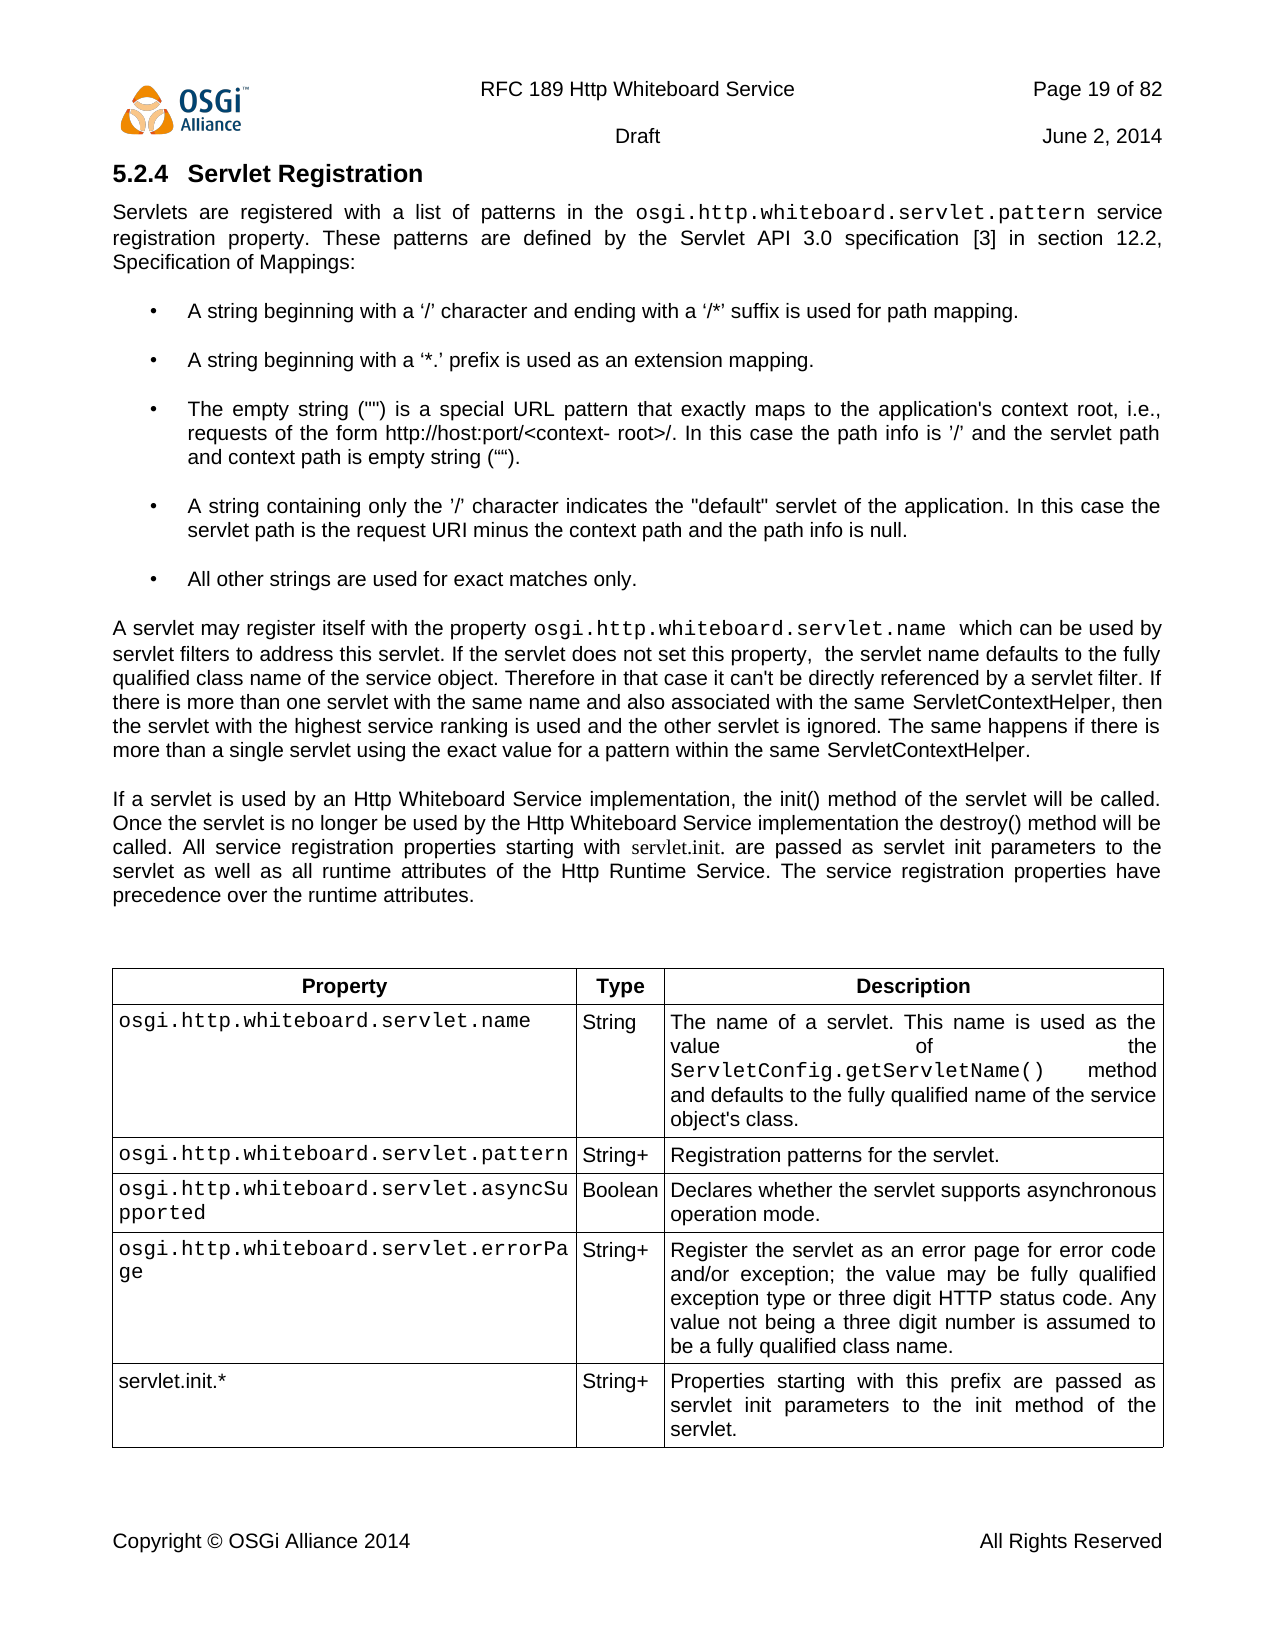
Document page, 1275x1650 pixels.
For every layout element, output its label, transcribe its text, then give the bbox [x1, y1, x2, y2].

table_cell String+ [577, 1364, 664, 1447]
text A servlet may register itself with the property osgi.http.whiteboard.servlet.name which can be used by servlet filters to address this servlet. If the servlet does not set this property, the servlet name defaults to the fully qualified class name of the service object. Therefore in that case it can't be directly referenced by a servlet filter. If there is more than one servlet with the same name and also associated with the same ServletContextHelper, then the servlet with the highest service ranking is used and the other servlet is ignored. The same happens if there is more than a single servlet using the exact value for a pattern within the same ServletContextHelper. [112, 616, 1162, 762]
table_cell Register the servlet as an error page for error code and/or exception; the value may be fully qualified exception type or three digit HTTP status code. Any value not being a three digit number is assumed to be a fully qualified class name. [665, 1233, 1163, 1363]
table_header Description [665, 969, 1163, 1004]
table_cell osgi.http.whiteboard.servlet.name [113, 1005, 576, 1137]
text If a servlet is used by an Http Whiteboard Service implementation, the init() method of the servlet will be called. Once the servlet is no longer be used by the Http Whiteboard Service implementation the destroy() method will be called. All service registration properties starting with servlet.init. are passed as servlet init parameters to the servlet as well as all runtime attributes of the Http Runtime Service. The service registration properties have precedence over the runtime attributes. [112, 787, 1162, 907]
list A string beginning with a ‘/’ character and ending with a ‘/*’ suffix is used for path mapping. [150, 299, 1162, 323]
table_header Type [577, 969, 664, 1004]
table_cell osgi.http.whiteboard.servlet.errorPage [113, 1233, 576, 1363]
table_cell servlet.init.* [113, 1364, 576, 1447]
table_cell Properties starting with this prefix are passed as servlet init parameters to the init method of the servlet. [665, 1364, 1163, 1447]
table_cell String+ [577, 1138, 664, 1172]
table_cell osgi.http.whiteboard.servlet.pattern [113, 1138, 576, 1172]
text Servlets are registered with a list of patterns in the osgi.http.whiteboard.servlet.pattern service registration property. These patterns are defined by the Servlet API 3.0 specification [3]. in section 12.2, Specification of Mappings: [112, 200, 1162, 274]
table_cell String [577, 1005, 664, 1137]
table_cell Declares whether the servlet supports asynchronous operation mode. [665, 1174, 1163, 1232]
picture [113, 78, 257, 142]
subtitle Servlet Registration [112, 159, 1162, 188]
table_cell String+ [577, 1233, 664, 1363]
table_cell osgi.http.whiteboard.servlet.asyncSupported [113, 1174, 576, 1232]
list A string beginning with a ‘*.’ prefix is used as an extension mapping. [150, 348, 1162, 372]
table_cell Registration patterns for the servlet. [665, 1138, 1163, 1172]
table_header Property [113, 969, 576, 1004]
list A string containing only the ’/’ character indicates the "default" servlet of the application. In this case the servlet path is the request URI minus the context path and the path info is null. [150, 494, 1162, 542]
list The empty string ("") is a special URL pattern that exactly maps to the application's context root, i.e., requests of the form http://host:port/<context- root>/. In this case the path info is ’/’ and the servlet path and context path is empty string (““). [150, 397, 1162, 469]
list All other strings are used for exact matches only. [150, 567, 1162, 591]
table_cell The name of a servlet. This name is used as the value of the ServletConfig.getServletName() method and defaults to the fully qualified name of the service object's class. [665, 1005, 1163, 1137]
table_cell Boolean [577, 1174, 664, 1232]
